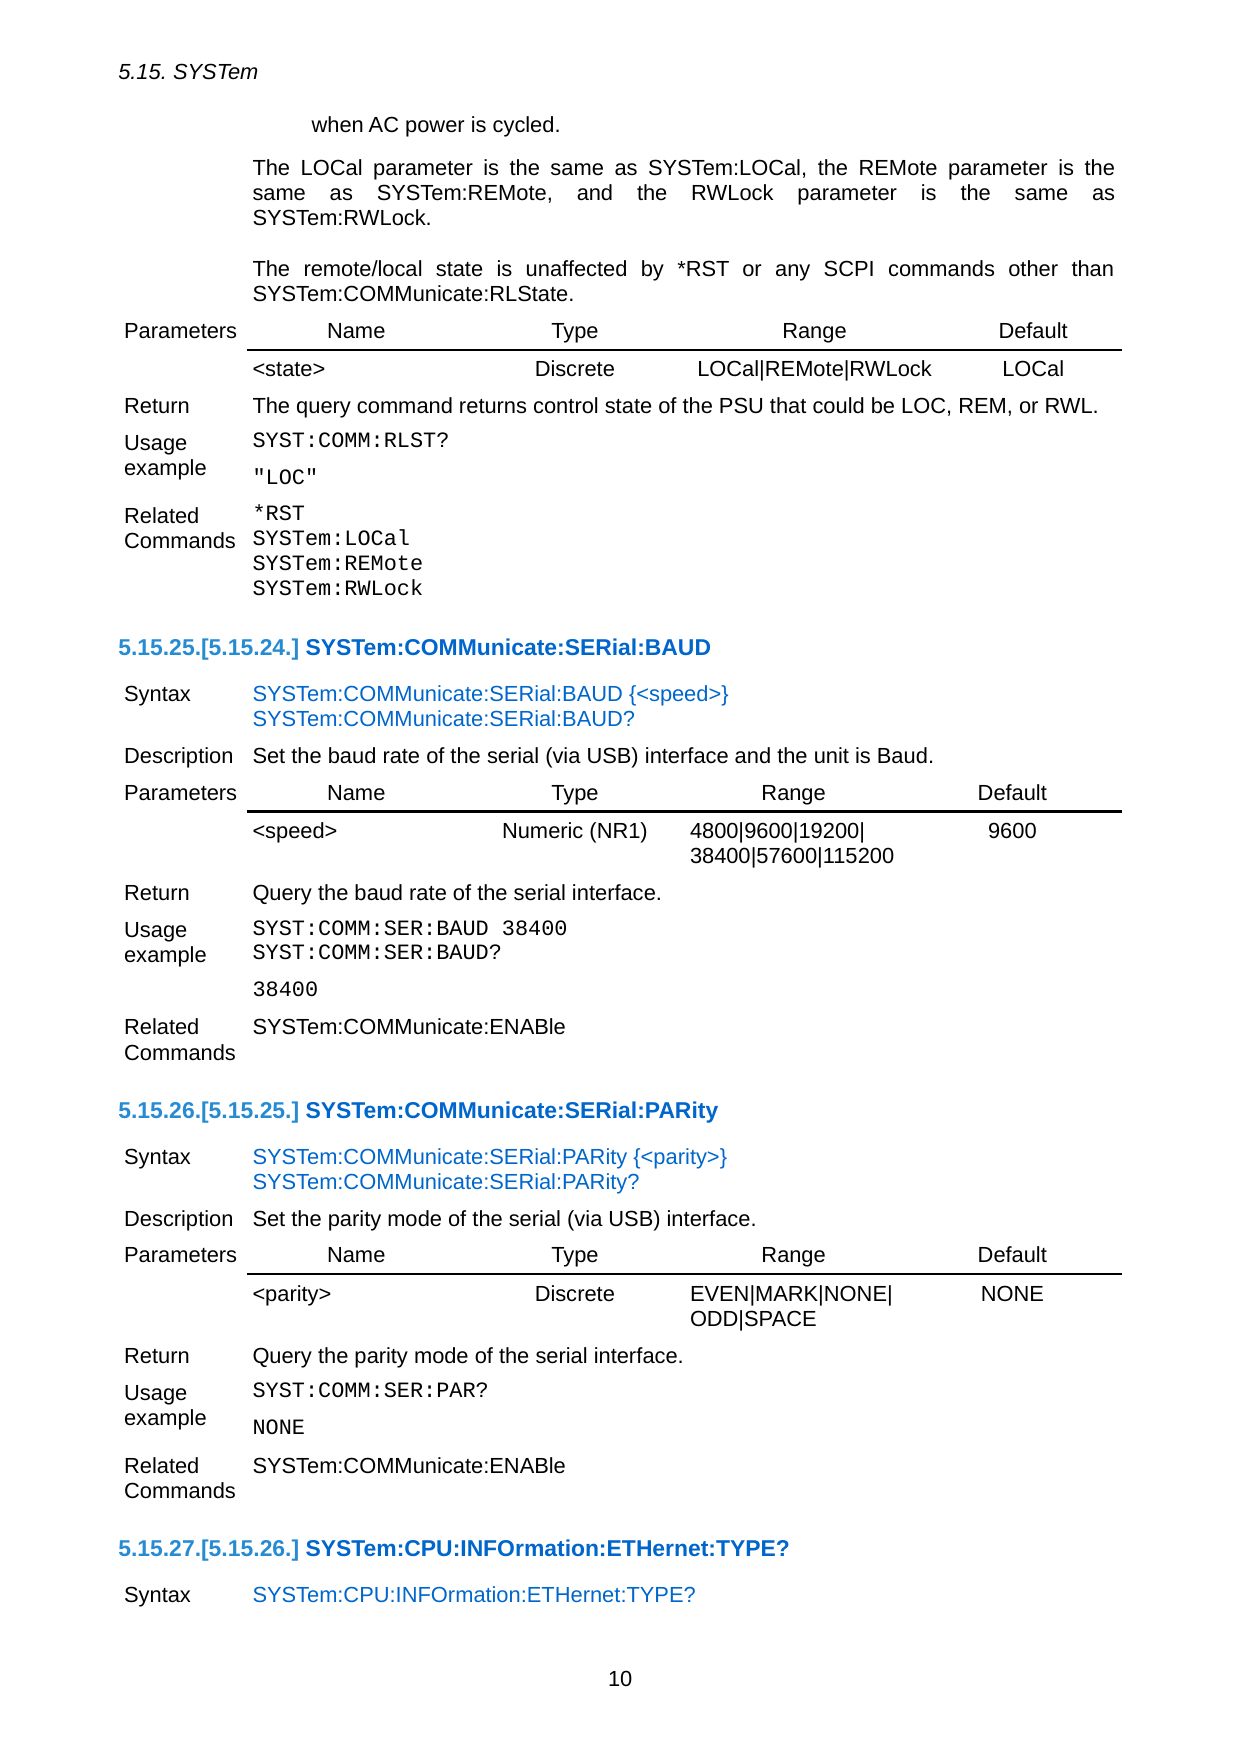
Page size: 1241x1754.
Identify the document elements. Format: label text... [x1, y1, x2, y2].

table_header Syntax [118, 1576, 247, 1613]
table_header Syntax [118, 675, 247, 737]
table_cell Related Commands [118, 497, 247, 607]
table_header SYSTem:COMMunicate:SERial:BAUD {<speed>} SYSTem:COMMunicate:SERial:BAUD? [247, 675, 1122, 737]
table_cell Set the parity mode of the serial (via USB) interface. [247, 1200, 1122, 1237]
table_cell <parity> [247, 1275, 465, 1337]
table_cell Return [118, 387, 247, 424]
table_cell Description [118, 737, 247, 774]
table_cell SYST:COMM:SER:PAR? NONE [247, 1374, 1122, 1447]
table_header Syntax [118, 1138, 247, 1200]
table_cell 9600 [903, 813, 1122, 874]
table_cell Range [684, 774, 903, 810]
table_cell Usage example [118, 911, 247, 1008]
table_cell Related Commands [118, 1009, 247, 1070]
table_cell Parameters [118, 312, 247, 387]
table_cell Return [118, 1337, 247, 1374]
table_cell when AC power is cycled. The LOCal parameter is the same as SYSTem:LOCal, the REMote parameter is the same as SYSTem:REMote, and the RWLock parameter is the same as SYSTem:RWLock. The remote/local state is unaffected by *RST or any SCPI commands other than SYSTem:COMMunicate:RLState. [247, 106, 1122, 312]
table_cell SYST:COMM:RLST? "LOC" [247, 424, 1122, 497]
table_cell <state> [247, 351, 465, 387]
table_cell [118, 106, 247, 312]
table_cell EVEN|MARK|NONE|ODD|SPACE [684, 1275, 903, 1337]
table_cell *RST SYSTem:LOCal SYSTem:REMote SYSTem:RWLock [247, 497, 1122, 607]
table_cell Discrete [465, 351, 684, 387]
table_cell Name [247, 312, 465, 348]
table_cell NONE [903, 1275, 1122, 1337]
table_cell Discrete [465, 1275, 684, 1337]
table_cell Return [118, 874, 247, 911]
table_cell The query command returns control state of the PSU that could be LOC, REM, or RWL. [247, 387, 1122, 424]
table_cell Usage example [118, 424, 247, 497]
subtitle SYSTem:COMMunicate:SERial:BAUD [118, 634, 1122, 660]
table_cell Range [684, 1237, 903, 1273]
table_cell Description [118, 1200, 247, 1237]
table_cell SYST:COMM:SER:BAUD 38400 SYST:COMM:SER:BAUD? 38400 [247, 911, 1122, 1008]
table_cell Numeric (NR1) [465, 813, 684, 874]
table_cell Query the parity mode of the serial interface. [247, 1337, 1122, 1374]
table_header SYSTem:COMMunicate:SERial:PARity {<parity>} SYSTem:COMMunicate:SERial:PARity? [247, 1138, 1122, 1200]
table_cell Type [465, 1237, 684, 1273]
table_cell SYSTem:COMMunicate:ENABle [247, 1009, 1122, 1070]
subtitle SYSTem:COMMunicate:SERial:PARity [118, 1097, 1122, 1123]
table_cell SYSTem:COMMunicate:ENABle [247, 1447, 1122, 1509]
table_cell 4800|9600|19200|38400|57600|115200 [684, 813, 903, 874]
table_cell Range [684, 312, 944, 348]
table_cell LOCal [945, 351, 1122, 387]
table_cell Name [247, 774, 465, 810]
table_cell LOCal|REMote|RWLock [684, 351, 944, 387]
table_cell Parameters [118, 774, 247, 874]
table_cell Set the baud rate of the serial (via USB) interface and the unit is Baud. [247, 737, 1122, 774]
table_header SYSTem:CPU:INFOrmation:ETHernet:TYPE? [247, 1576, 1122, 1613]
table_cell Type [465, 312, 684, 348]
table_cell Related Commands [118, 1447, 247, 1509]
table_cell Parameters [118, 1237, 247, 1337]
table_cell Name [247, 1237, 465, 1273]
table_cell <speed> [247, 813, 465, 874]
table_cell Default [903, 774, 1122, 810]
table_cell Default [945, 312, 1122, 348]
table_cell Type [465, 774, 684, 810]
table_cell Usage example [118, 1374, 247, 1447]
table_cell Query the baud rate of the serial interface. [247, 874, 1122, 911]
table_cell Default [903, 1237, 1122, 1273]
subtitle SYSTem:CPU:INFOrmation:ETHernet:TYPE? [118, 1535, 1122, 1562]
